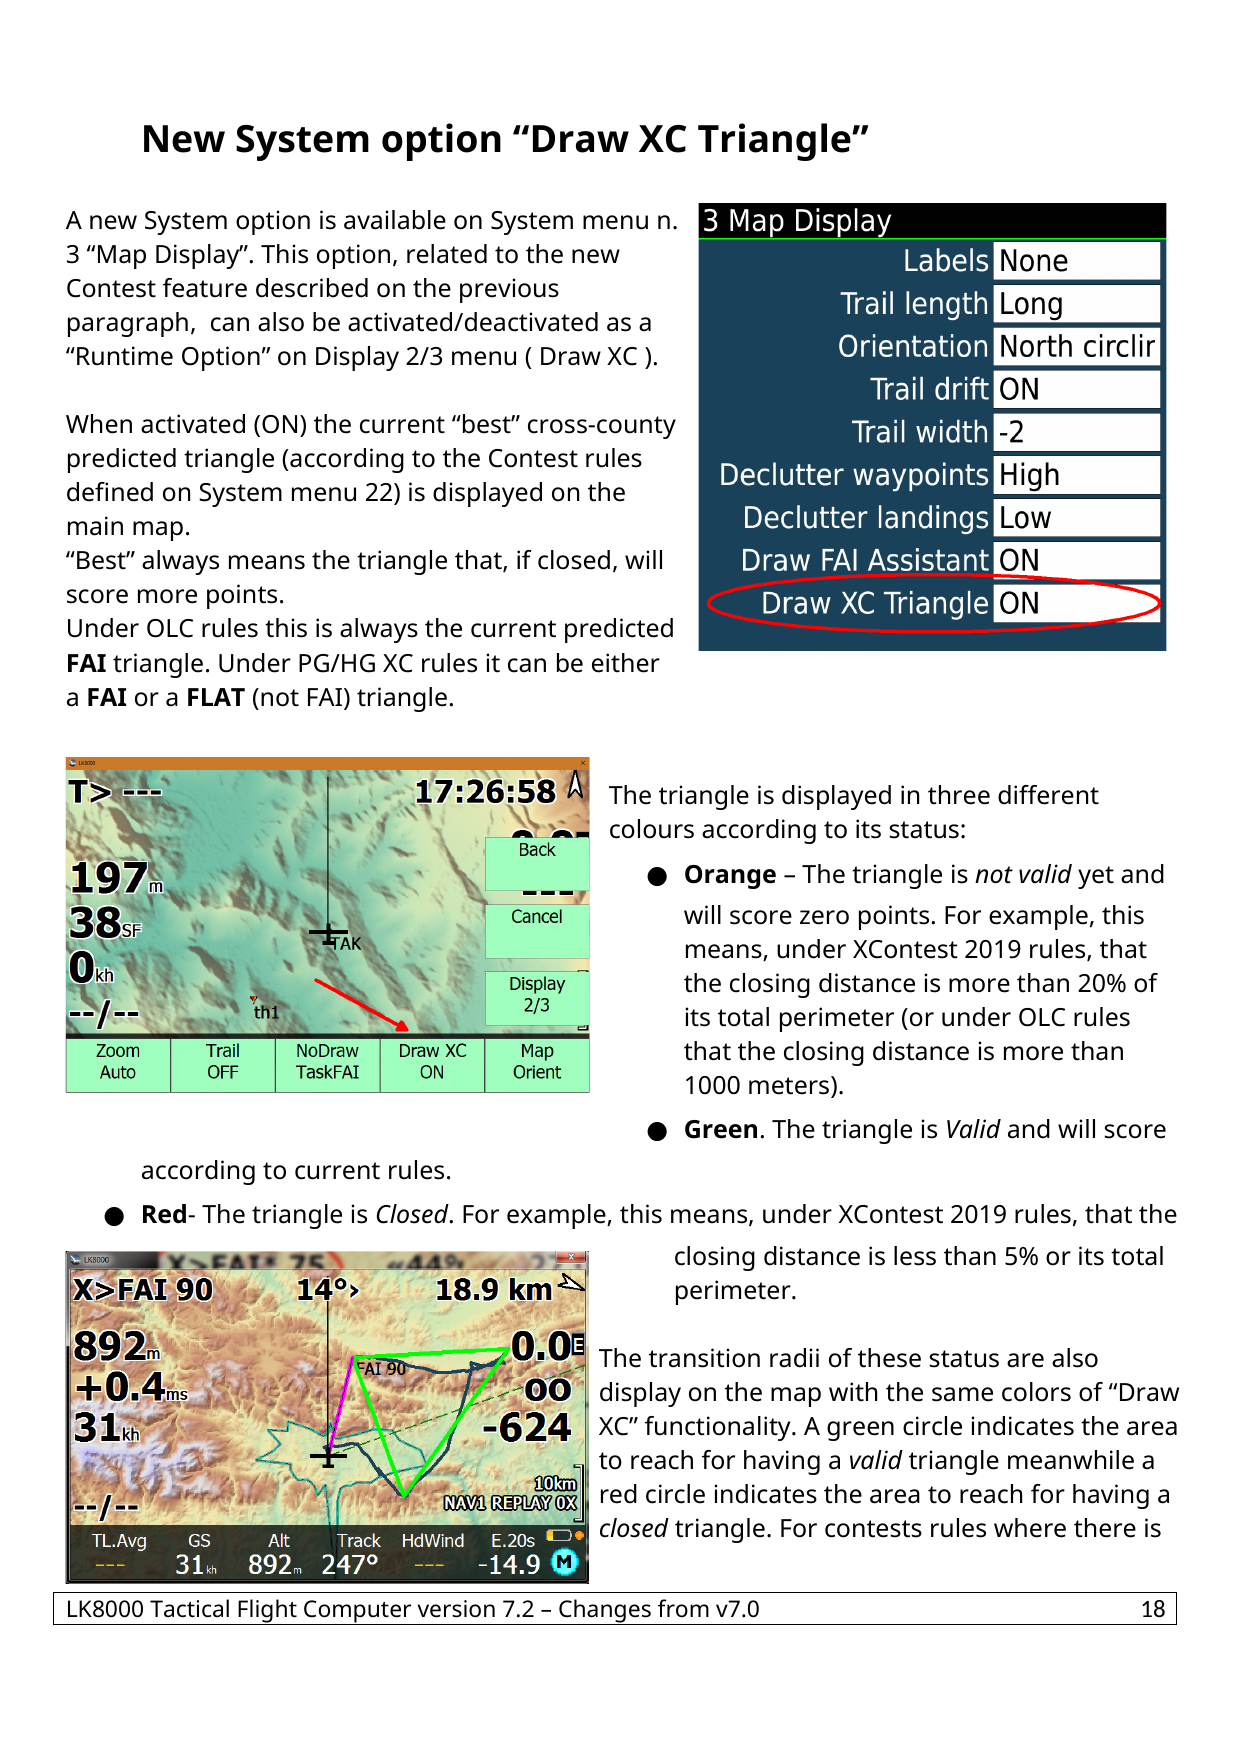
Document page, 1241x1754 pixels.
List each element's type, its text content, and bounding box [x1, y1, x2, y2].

text A new System option is available on System menu n. 3 “Map Display”. This option, related to the new Contest feature described on the previous paragraph, can also be activated/deactivated as a “Runtime Option” on Display 2/3 menu ( Draw XC ). [66, 202, 1181, 373]
text Under OLC rules this is always the current predicted FAI triangle. Under PG/HG XC rules it can be either a FAI or a FLAT (not FAI) triangle. [66, 611, 1181, 713]
text The triangle is displayed in three different colours according to its status: [590, 778, 1181, 846]
subtitle New System option “Draw XC Triangle” [66, 112, 1181, 163]
picture [65, 757, 590, 1093]
text When activated (ON) the current “best” cross-county predicted triangle (according to the Contest rules defined on System menu 22) is displayed on the main map. [66, 407, 698, 543]
text “Best” always means the triangle that, if closed, will score more points. [66, 543, 698, 611]
list Green. The triangle is Valid and will score according to current rules. [103, 1102, 1181, 1187]
picture [65, 1251, 589, 1584]
text The transition radii of these status are also display on the map with the same colors of “Draw XC” functionality. A green circle indicates the area to reach for having a valid triangle meanwhile a red circle indicates the area to reach for having a closed triangle. For contests rules where there is [589, 1340, 1181, 1545]
picture [698, 203, 1167, 651]
list Orange – The triangle is not valid yet and will score zero points. For example, this means, under XContest 2019 rules, that the closing distance is more than 20% of its total perimeter (or under OLC rules that the closing distance is more than 1000 meters). [103, 846, 1181, 1102]
list Red- The triangle is Closed. For example, this means, under XContest 2019 rules, that the closing distance is less than 5% or its total perimeter. [103, 1187, 1181, 1306]
